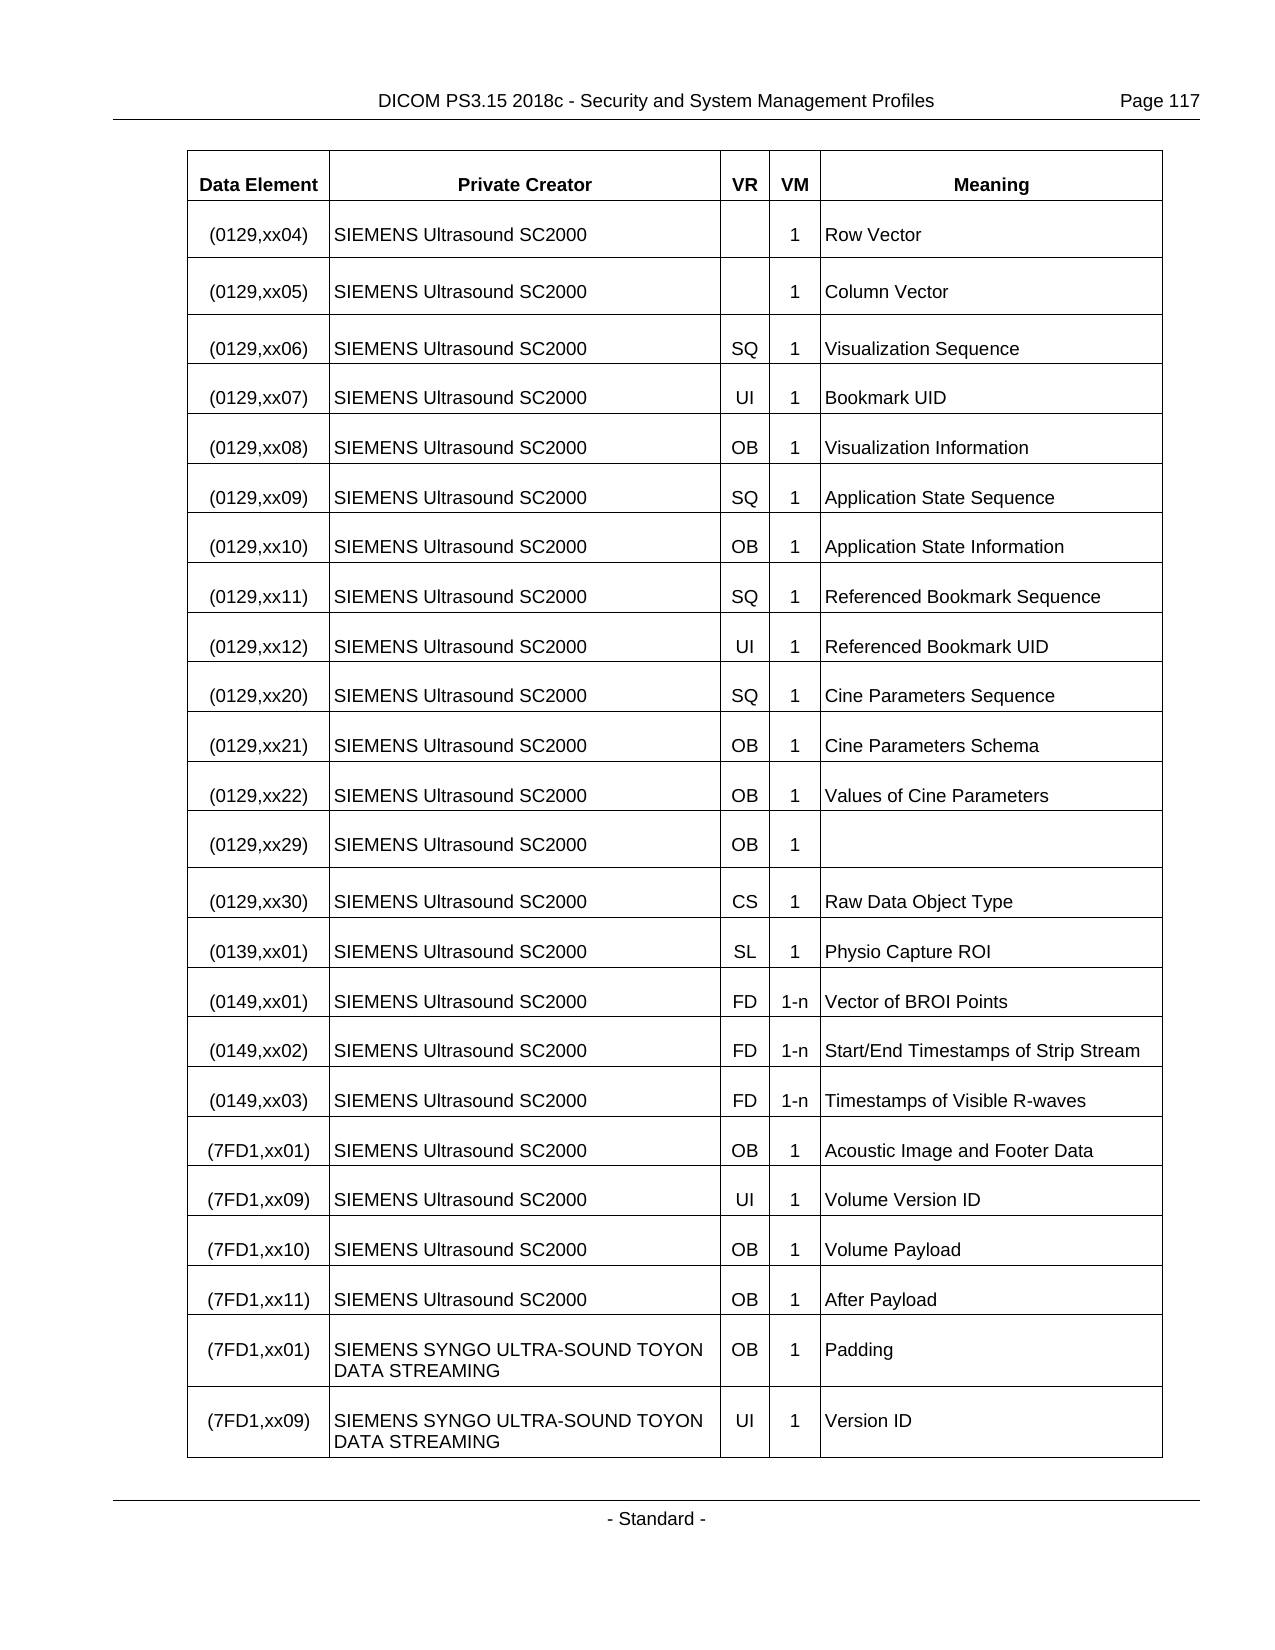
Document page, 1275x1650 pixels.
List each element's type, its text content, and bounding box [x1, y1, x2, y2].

table_cell 1 [770, 811, 820, 867]
table_cell 1 [770, 1387, 820, 1457]
table_cell SIEMENS Ultrasound SC2000 [330, 364, 720, 413]
table_cell OB [721, 414, 769, 462]
table_cell 1 [770, 613, 820, 661]
table_cell 1 [770, 315, 820, 363]
table_cell Row Vector [821, 201, 1162, 257]
table_cell OB [721, 811, 769, 867]
table_cell [721, 258, 769, 313]
table_cell 1-n [770, 968, 820, 1016]
table_cell SIEMENS Ultrasound SC2000 [330, 315, 720, 363]
table_cell FD [721, 1067, 769, 1116]
table_cell (7FD1,xx10) [188, 1216, 329, 1265]
table_cell 1 [770, 201, 820, 257]
table_cell Visualization Information [821, 414, 1162, 462]
table_cell UI [721, 1166, 769, 1215]
table_cell SQ [721, 315, 769, 363]
table_cell After Payload [821, 1266, 1162, 1314]
table_cell (7FD1,xx09) [188, 1166, 329, 1215]
table_cell 1 [770, 712, 820, 761]
table_cell (0129,xx06) [188, 315, 329, 363]
table_cell OB [721, 513, 769, 562]
table_cell (0129,xx10) [188, 513, 329, 562]
table_cell Padding [821, 1315, 1162, 1386]
table_cell OB [721, 762, 769, 810]
table_cell Application State Information [821, 513, 1162, 562]
table_cell UI [721, 1387, 769, 1457]
table_cell SIEMENS Ultrasound SC2000 [330, 762, 720, 810]
table_cell (0129,xx11) [188, 563, 329, 612]
table_cell (0129,xx08) [188, 414, 329, 462]
table_cell (0129,xx07) [188, 364, 329, 413]
table_cell SIEMENS Ultrasound SC2000 [330, 1216, 720, 1265]
table_cell UI [721, 613, 769, 661]
table_header Data Element [188, 151, 329, 200]
table_cell SIEMENS Ultrasound SC2000 [330, 563, 720, 612]
table_cell (7FD1,xx01) [188, 1315, 329, 1386]
table_cell (0129,xx04) [188, 201, 329, 257]
table_cell SQ [721, 464, 769, 512]
table_cell SIEMENS Ultrasound SC2000 [330, 513, 720, 562]
table_cell SIEMENS Ultrasound SC2000 [330, 464, 720, 512]
table_cell SIEMENS Ultrasound SC2000 [330, 868, 720, 917]
table_cell SIEMENS Ultrasound SC2000 [330, 258, 720, 313]
table_cell Version ID [821, 1387, 1162, 1457]
table_cell (0129,xx29) [188, 811, 329, 867]
table_cell SIEMENS Ultrasound SC2000 [330, 613, 720, 661]
table_cell 1 [770, 513, 820, 562]
table_cell 1 [770, 662, 820, 711]
table_cell (0149,xx03) [188, 1067, 329, 1116]
table_cell (0129,xx09) [188, 464, 329, 512]
table_cell SQ [721, 563, 769, 612]
table_cell OB [721, 1266, 769, 1314]
table_cell (7FD1,xx11) [188, 1266, 329, 1314]
table_cell 1 [770, 868, 820, 917]
table_cell 1 [770, 258, 820, 313]
table_header Meaning [821, 151, 1162, 200]
table_cell 1 [770, 762, 820, 810]
table_cell Start/End Timestamps of Strip Stream [821, 1017, 1162, 1066]
table_cell Vector of BROI Points [821, 968, 1162, 1016]
table_cell SIEMENS Ultrasound SC2000 [330, 1017, 720, 1066]
table_cell (7FD1,xx01) [188, 1117, 329, 1165]
table_cell Bookmark UID [821, 364, 1162, 413]
table_cell (7FD1,xx09) [188, 1387, 329, 1457]
table_cell SL [721, 918, 769, 967]
table_cell (0129,xx21) [188, 712, 329, 761]
table_cell Raw Data Object Type [821, 868, 1162, 917]
table_cell SIEMENS SYNGO ULTRA-SOUND TOYON DATA STREAMING [330, 1315, 720, 1386]
table_cell Volume Version ID [821, 1166, 1162, 1215]
table_cell [721, 201, 769, 257]
table_cell 1 [770, 1166, 820, 1215]
table_cell CS [721, 868, 769, 917]
table_cell OB [721, 1117, 769, 1165]
table_header Private Creator [330, 151, 720, 200]
table_cell FD [721, 1017, 769, 1066]
table_cell (0139,xx01) [188, 918, 329, 967]
table_cell SIEMENS Ultrasound SC2000 [330, 201, 720, 257]
table_cell SIEMENS Ultrasound SC2000 [330, 1266, 720, 1314]
table_cell Referenced Bookmark UID [821, 613, 1162, 661]
table_cell 1 [770, 918, 820, 967]
table_cell (0149,xx02) [188, 1017, 329, 1066]
table_cell SQ [721, 662, 769, 711]
table_cell 1 [770, 1117, 820, 1165]
table_cell Cine Parameters Sequence [821, 662, 1162, 711]
table_cell Values of Cine Parameters [821, 762, 1162, 810]
table_header VM [770, 151, 820, 200]
table_cell Volume Payload [821, 1216, 1162, 1265]
table_cell Application State Sequence [821, 464, 1162, 512]
table_cell (0129,xx20) [188, 662, 329, 711]
table_cell 1 [770, 414, 820, 462]
table_cell OB [721, 712, 769, 761]
table_cell SIEMENS Ultrasound SC2000 [330, 1166, 720, 1215]
table_cell (0149,xx01) [188, 968, 329, 1016]
table_cell SIEMENS Ultrasound SC2000 [330, 414, 720, 462]
table_cell SIEMENS Ultrasound SC2000 [330, 811, 720, 867]
table_cell Visualization Sequence [821, 315, 1162, 363]
table_cell 1 [770, 1315, 820, 1386]
table_cell Column Vector [821, 258, 1162, 313]
table_cell (0129,xx22) [188, 762, 329, 810]
table_cell 1 [770, 563, 820, 612]
table_cell SIEMENS SYNGO ULTRA-SOUND TOYON DATA STREAMING [330, 1387, 720, 1457]
table_cell UI [721, 364, 769, 413]
table_cell [821, 811, 1162, 867]
table_cell OB [721, 1216, 769, 1265]
table_cell 1 [770, 364, 820, 413]
table_cell (0129,xx12) [188, 613, 329, 661]
table_cell 1 [770, 1266, 820, 1314]
table_cell (0129,xx30) [188, 868, 329, 917]
table_cell FD [721, 968, 769, 1016]
table_cell SIEMENS Ultrasound SC2000 [330, 662, 720, 711]
table_cell SIEMENS Ultrasound SC2000 [330, 968, 720, 1016]
table_cell 1 [770, 464, 820, 512]
table_cell (0129,xx05) [188, 258, 329, 313]
table_cell SIEMENS Ultrasound SC2000 [330, 712, 720, 761]
table_cell Physio Capture ROI [821, 918, 1162, 967]
table_header VR [721, 151, 769, 200]
table_cell Acoustic Image and Footer Data [821, 1117, 1162, 1165]
table_cell SIEMENS Ultrasound SC2000 [330, 1117, 720, 1165]
table_cell Timestamps of Visible R-waves [821, 1067, 1162, 1116]
table_cell 1-n [770, 1017, 820, 1066]
table_cell SIEMENS Ultrasound SC2000 [330, 1067, 720, 1116]
table_cell 1 [770, 1216, 820, 1265]
table_cell Referenced Bookmark Sequence [821, 563, 1162, 612]
table_cell OB [721, 1315, 769, 1386]
table_cell SIEMENS Ultrasound SC2000 [330, 918, 720, 967]
table_cell Cine Parameters Schema [821, 712, 1162, 761]
table_cell 1-n [770, 1067, 820, 1116]
